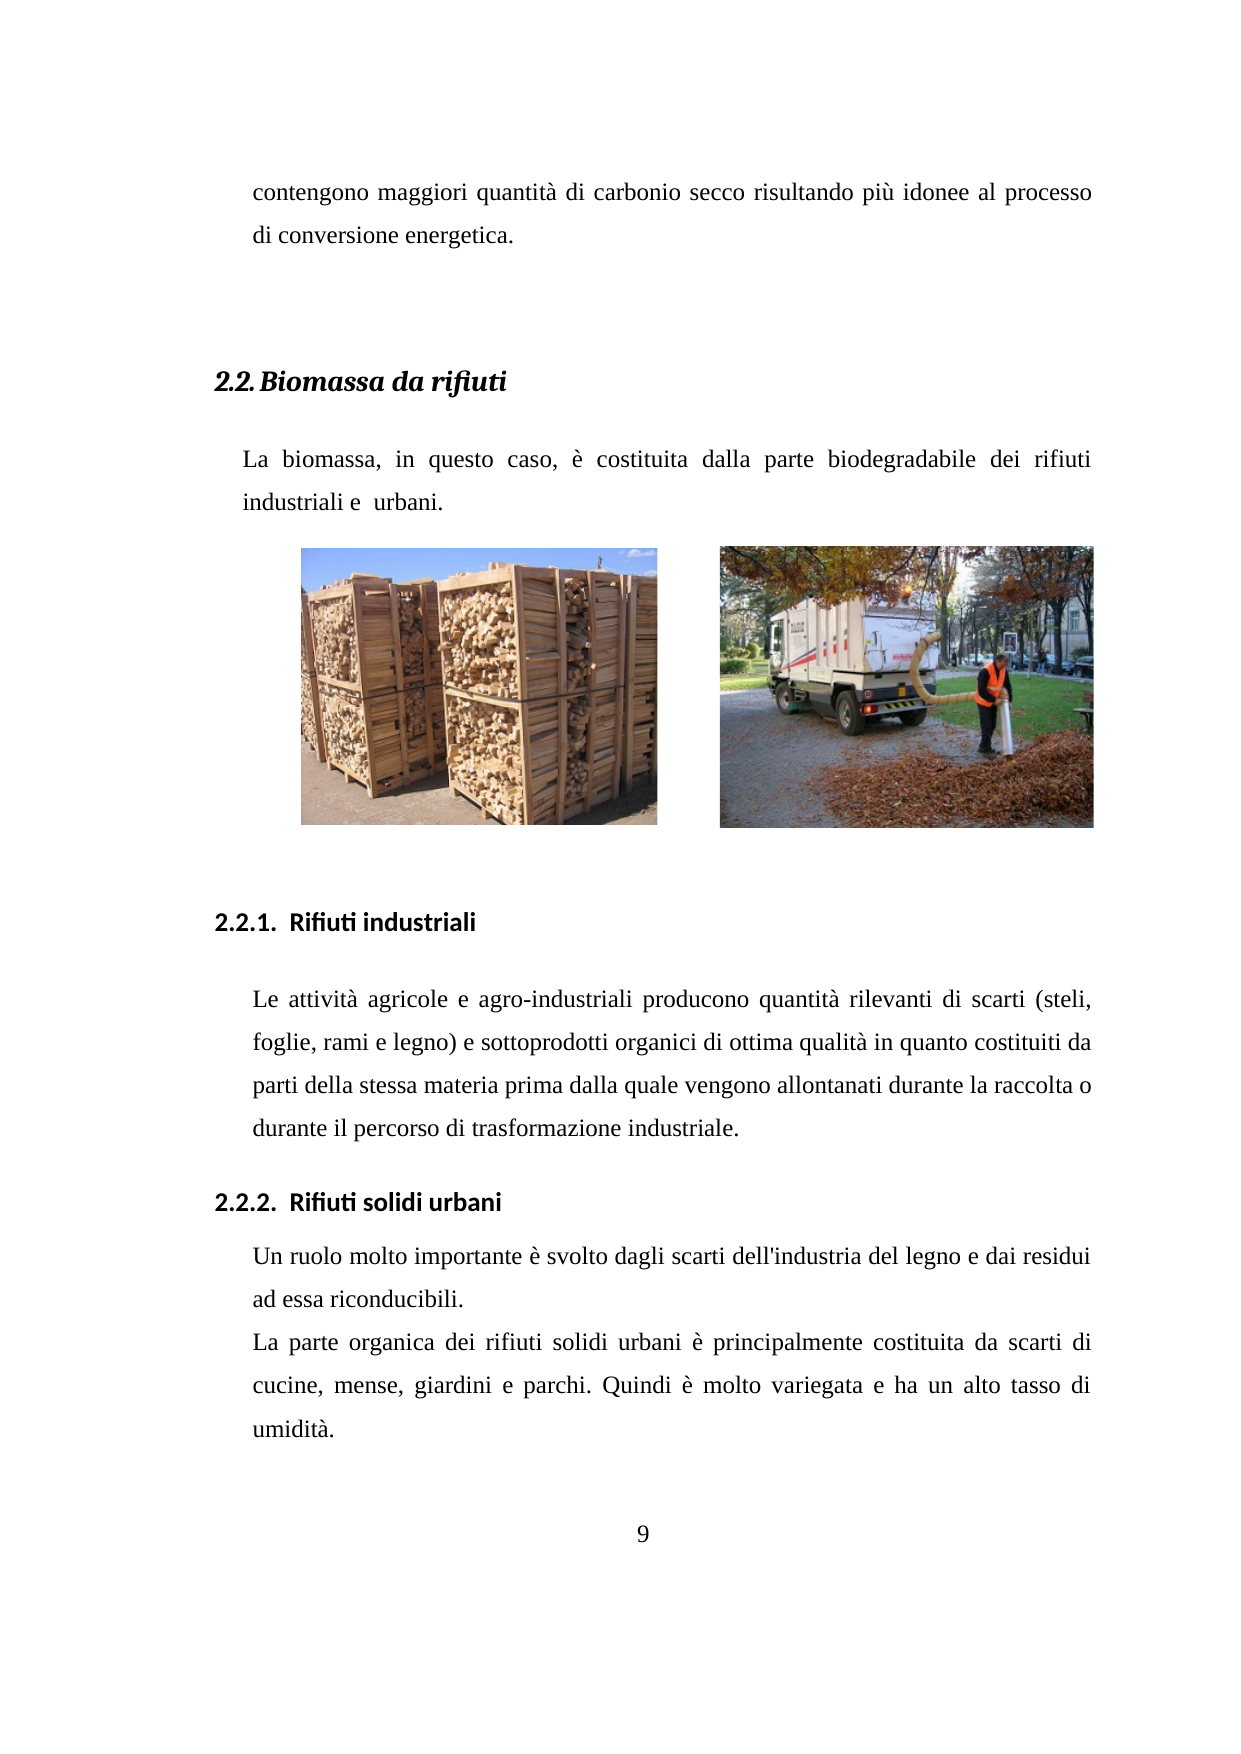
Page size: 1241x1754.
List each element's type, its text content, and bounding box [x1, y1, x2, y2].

subtitle Biomassa da rifiuti [214, 365, 1093, 398]
list Un ruolo molto importante è svolto dagli scarti dell'industria del legno e dai residui ad essa riconducibili. [215, 1241, 1093, 1313]
list La parte organica dei rifiuti solidi urbani è principalmente costituita da scarti di cucine, mense, giardini e parchi. Quindi è molto variegata e ha un alto tasso di umidità. [215, 1327, 1093, 1442]
text La biomassa, in questo caso, è costituita dalla parte biodegradabile dei rifiuti industriali e urbani. [242, 444, 1093, 516]
subtitle Rifiuti industriali [214, 905, 1093, 938]
picture [719, 546, 1094, 828]
subtitle Rifiuti solidi urbani [214, 1186, 1093, 1218]
picture [301, 548, 658, 825]
list Le attività agricole e agro-industriali producono quantità rilevanti di scarti (steli, foglie, rami e legno) e sottoprodotti organici di ottima qualità in quanto costituiti da parti della stessa materia prima dalla quale vengono allontanati durante la raccolta o durante il percorso di trasformazione industriale. [215, 984, 1093, 1142]
list contengono maggiori quantità di carbonio secco risultando più idonee al processo di conversione energetica. [215, 177, 1093, 249]
